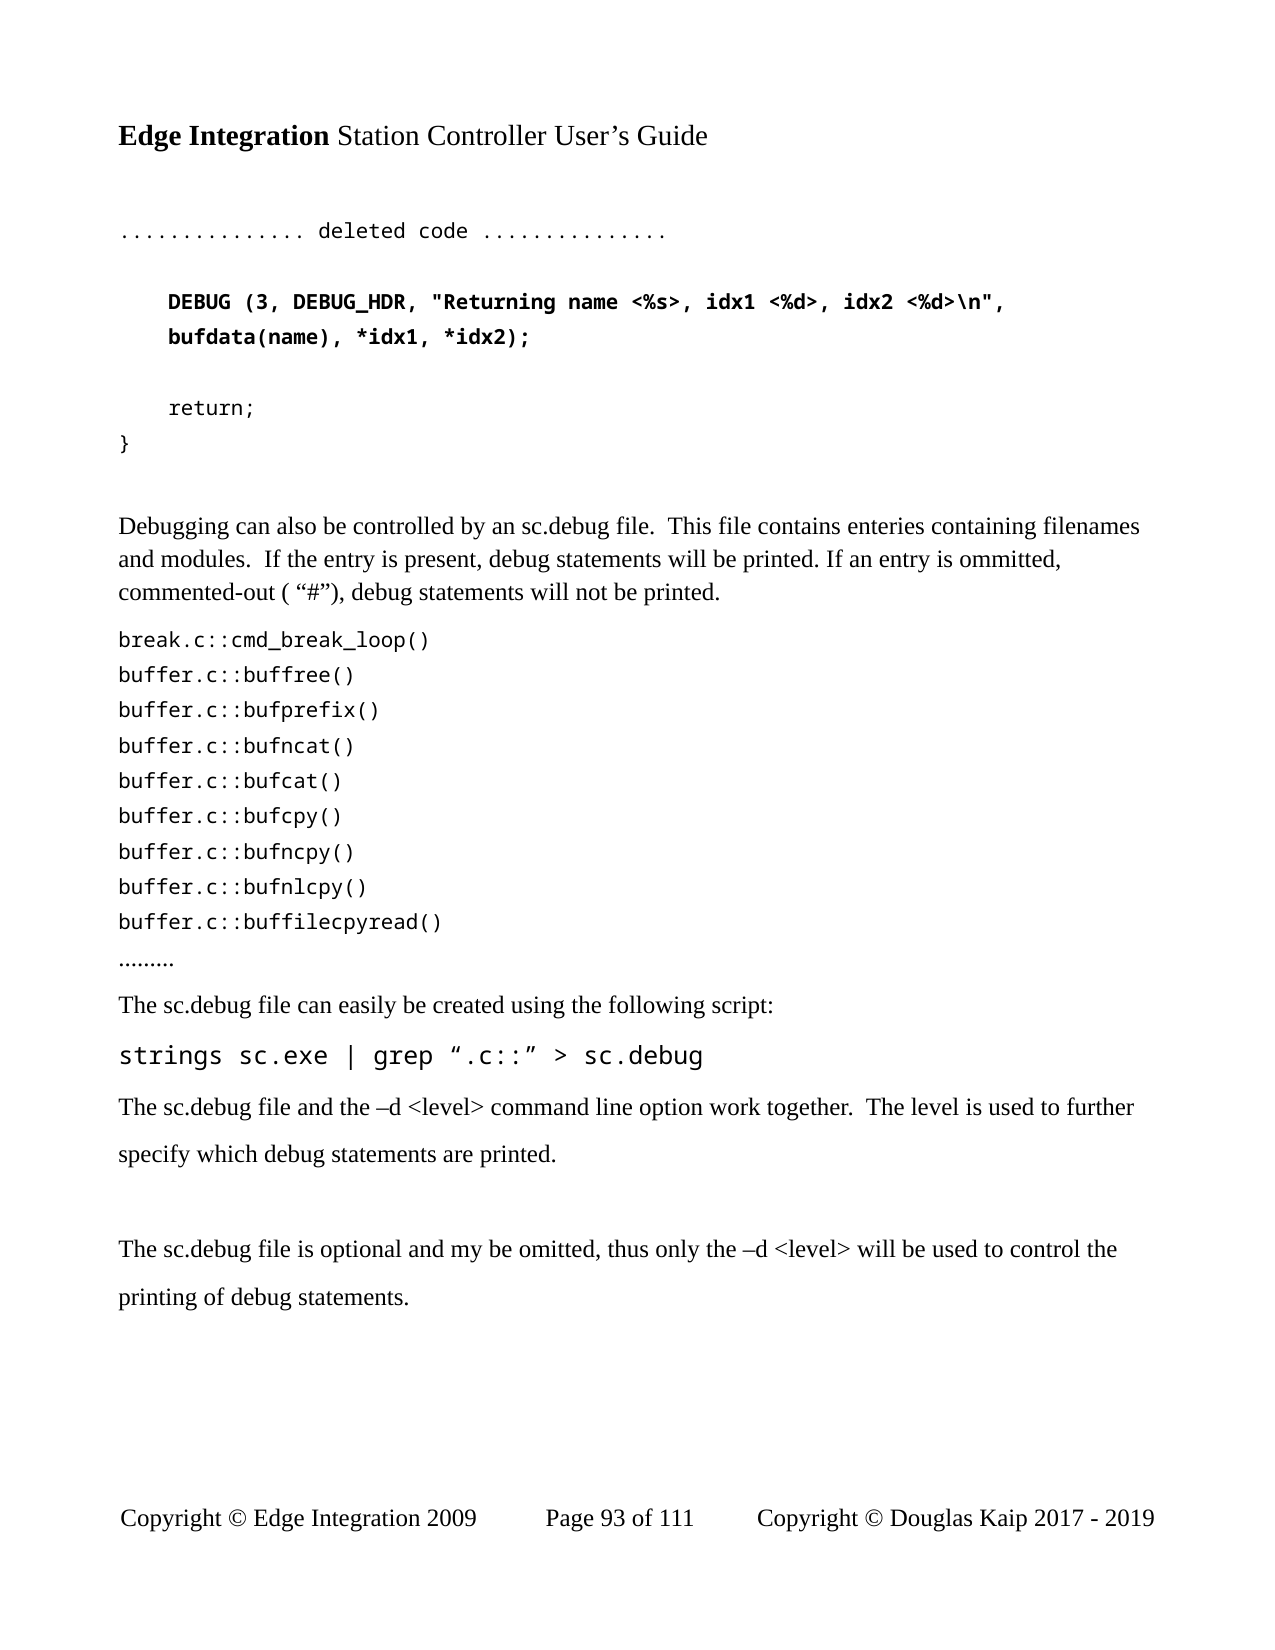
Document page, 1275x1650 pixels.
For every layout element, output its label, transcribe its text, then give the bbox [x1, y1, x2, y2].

text The sc.debug file is optional and my be omitted, thus only the –d <level> will be used to control the [118, 1234, 1157, 1263]
text The sc.debug file and the –d <level> command line option work together. The level is used to further [118, 1092, 1157, 1120]
text buffer.c::bufcpy() [118, 801, 1157, 830]
text strings sc.exe | grep “.c::” > sc.debug [118, 1038, 1157, 1072]
text buffer.c::buffilecpyread() [118, 907, 1157, 936]
text buffer.c::bufnlcpy() [118, 872, 1157, 901]
text buffer.c::buffree() [118, 660, 1157, 689]
text } [118, 428, 1157, 457]
text printing of debug statements. [118, 1282, 1157, 1311]
text ......... [118, 943, 1157, 971]
text Debugging can also be controlled by an sc.debug file. This file contains enteries containing filenames and modules. If the entry is present, debug statements will be printed. If an entry is ommitted, commented-out ( “#”), debug statements will not be printed. [118, 511, 1157, 606]
text DEBUG (3, DEBUG_HDR, "Returning name <%s>, idx1 <%d>, idx2 <%d>\n", [118, 287, 1157, 316]
text buffer.c::bufncpy() [118, 837, 1157, 865]
text break.c::cmd_break_loop() [118, 625, 1157, 653]
text buffer.c::bufcat() [118, 766, 1157, 794]
text specify which debug statements are printed. [118, 1139, 1157, 1168]
text The sc.debug file can easily be created using the following script: [118, 990, 1157, 1019]
text return; [118, 393, 1157, 421]
text ............... deleted code ............... [118, 216, 1157, 245]
text bufdata(name), *idx1, *idx2); [118, 322, 1157, 351]
text buffer.c::bufncat() [118, 731, 1157, 759]
text buffer.c::bufprefix() [118, 696, 1157, 724]
